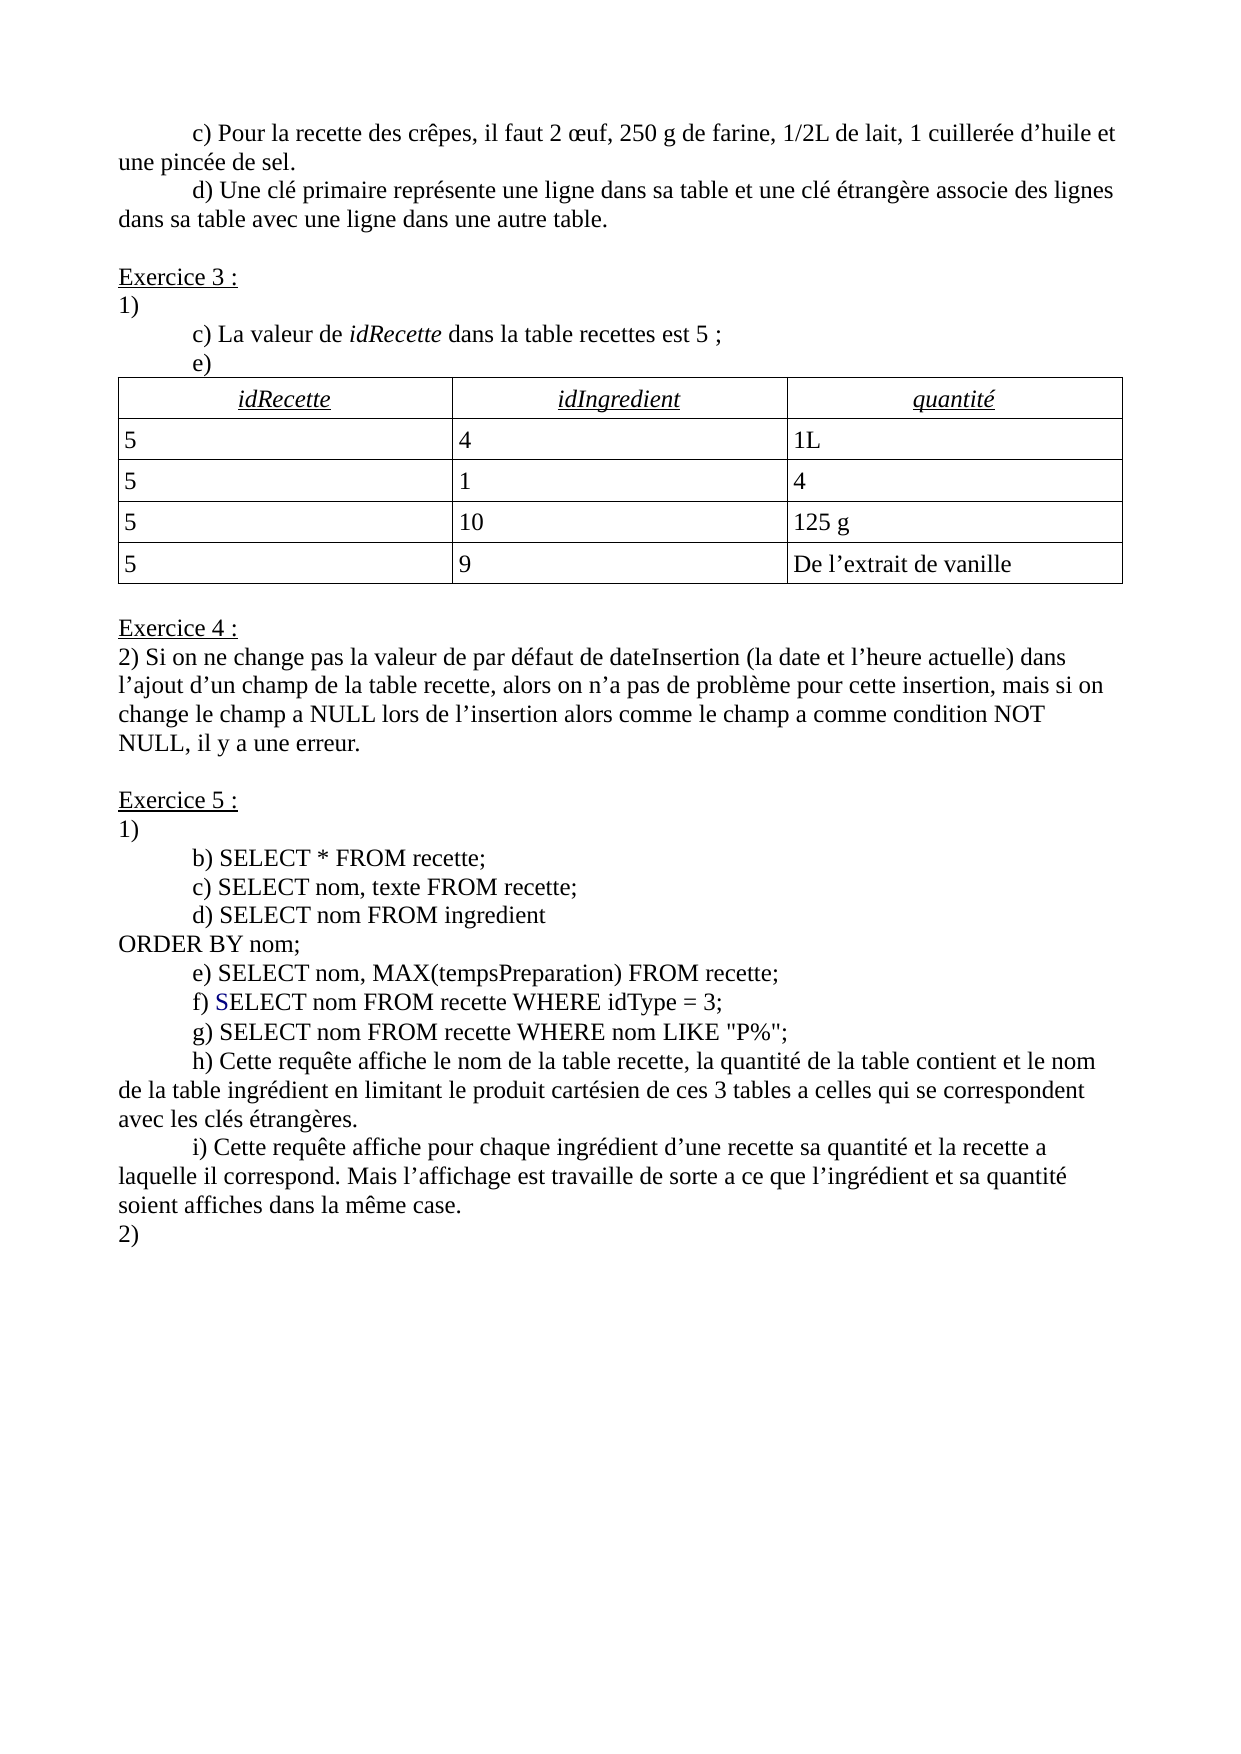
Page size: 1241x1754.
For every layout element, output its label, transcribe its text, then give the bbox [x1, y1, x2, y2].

table_cell De l’extrait de vanille [788, 543, 1122, 583]
text h) Cette requête affiche le nom de la table recette, la quantité de la table contient et le nom de la table ingrédient en limitant le produit cartésien de ces 3 tables a celles qui se correspondent avec les clés étrangères. [118, 1046, 1122, 1132]
table_cell 9 [453, 543, 787, 583]
table_header idIngredient [453, 378, 787, 418]
table_header idRecette [119, 378, 452, 418]
text Exercice 5 : [118, 785, 1122, 814]
text Exercice 3 : [118, 262, 1122, 291]
text 2) Si on ne change pas la valeur de par défaut de dateInsertion (la date et l’heure actuelle) dans l’ajout d’un champ de la table recette, alors on n’a pas de problème pour cette insertion, mais si on change le champ a NULL lors de l’insertion alors comme le champ a comme condition NOT NULL, il y a une erreur. [118, 642, 1122, 757]
table_cell 10 [453, 502, 787, 542]
table_cell 4 [453, 419, 787, 459]
table_header quantité [788, 378, 1122, 418]
text e) SELECT nom, MAX(tempsPreparation) FROM recette; [118, 958, 1122, 987]
table_cell 5 [119, 419, 452, 459]
text c) La valeur de idRecette dans la table recettes est 5 ; [118, 319, 1122, 348]
text i) Cette requête affiche pour chaque ingrédient d’une recette sa quantité et la recette a laquelle il correspond. Mais l’affichage est travaille de sorte a ce que l’ingrédient et sa quantité soient affiches dans la même case. [118, 1132, 1122, 1219]
text e) [118, 348, 1122, 377]
text 1) [118, 291, 1122, 319]
text b) SELECT * FROM recette; [118, 843, 1122, 872]
table_cell 5 [119, 502, 452, 542]
table_cell 4 [788, 460, 1122, 501]
table_cell 1 [453, 460, 787, 501]
text ORDER BY nom; [118, 929, 1122, 958]
text 1) [118, 814, 1122, 843]
table_cell 5 [119, 460, 452, 501]
text c) Pour la recette des crêpes, il faut 2 œuf, 250 g de farine, 1/2L de lait, 1 cuillerée d’huile et une pincée de sel. [118, 118, 1122, 176]
text c) SELECT nom, texte FROM recette; [118, 872, 1122, 900]
table_cell 125 g [788, 502, 1122, 542]
text 2) [118, 1219, 1122, 1247]
text d) Une clé primaire représente une ligne dans sa table et une clé étrangère associe des lignes dans sa table avec une ligne dans une autre table. [118, 176, 1122, 233]
table_cell 5 [119, 543, 452, 583]
text f) SELECT nom FROM recette WHERE idType = 3; [118, 987, 1122, 1017]
text d) SELECT nom FROM ingredient [118, 900, 1122, 929]
text g) SELECT nom FROM recette WHERE nom LIKE "P%"; [118, 1017, 1122, 1046]
text Exercice 4 : [118, 613, 1122, 642]
table_cell 1L [788, 419, 1122, 459]
